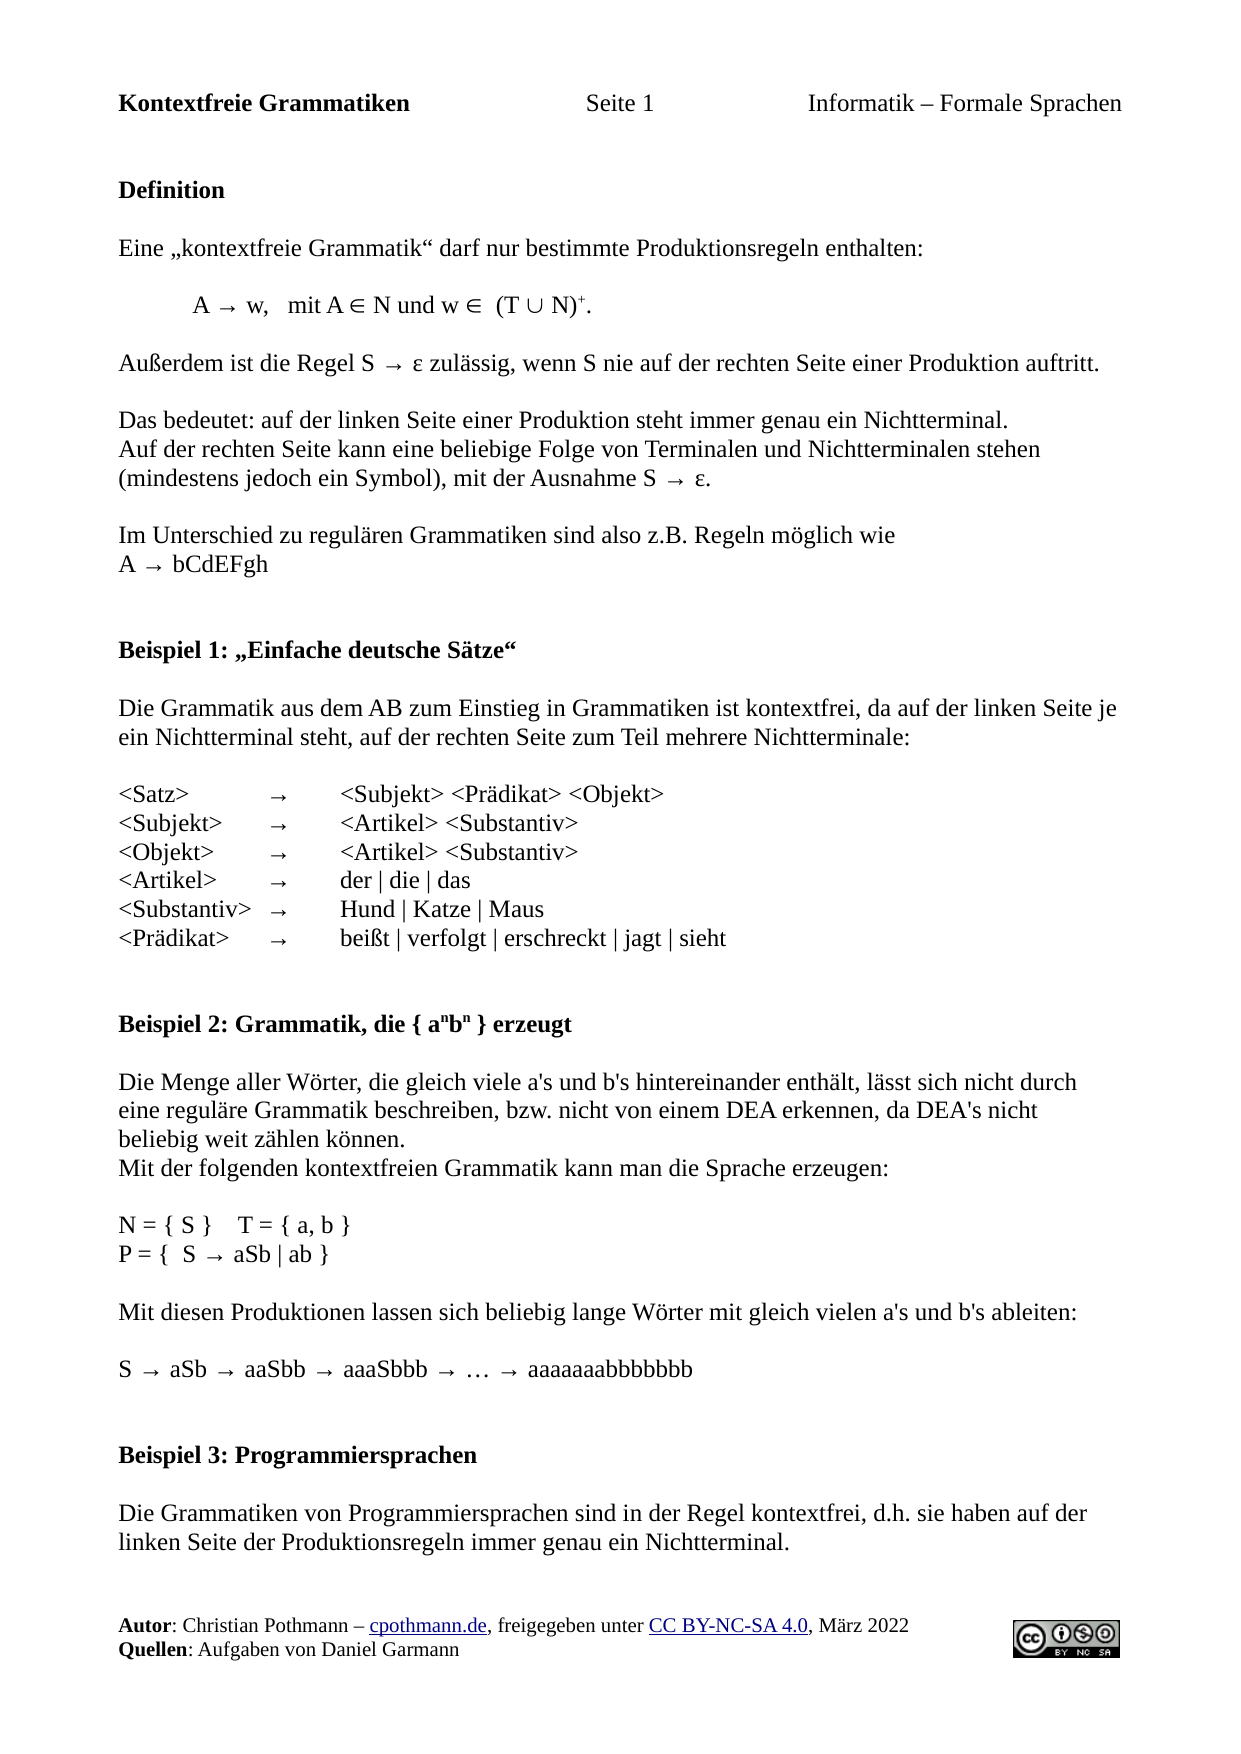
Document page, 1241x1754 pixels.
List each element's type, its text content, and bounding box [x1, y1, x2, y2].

text Mit diesen Produktionen lassen sich beliebig lange Wörter mit gleich vielen a's und b's ableiten: [118, 1297, 1122, 1326]
text <Substantiv> → Hund | Katze | Maus [118, 894, 1122, 923]
text Quellen: Aufgaben von Daniel Garmann [118, 1637, 1122, 1661]
text S → aSb → aaSbb → aaaSbbb → … → aaaaaaabbbbbbb [118, 1354, 1122, 1383]
text Auf der rechten Seite kann eine beliebige Folge von Terminalen und Nichtterminalen stehen (mindestens jedoch ein Symbol), mit der Ausnahme S → ε. [118, 434, 1122, 492]
text A → w, mit A  N und w  (T  N)+. [118, 291, 1122, 319]
text P = { S → aSb | ab } [118, 1239, 1122, 1268]
text Beispiel 2: Grammatik, die { anbn } erzeugt [118, 1009, 1122, 1038]
text Die Grammatiken von Programmiersprachen sind in der Regel kontextfrei, d.h. sie haben auf der linken Seite der Produktionsregeln immer genau ein Nichtterminal. [118, 1498, 1122, 1556]
text Das bedeutet: auf der linken Seite einer Produktion steht immer genau ein Nichtterminal. [118, 406, 1122, 434]
text <Objekt> → <Artikel> <Substantiv> [118, 837, 1122, 866]
text Beispiel 1: „Einfache deutsche Sätze“ [118, 636, 1122, 664]
text N = { S } T = { a, b } [118, 1211, 1122, 1239]
text <Prädikat> → beißt | verfolgt | erschreckt | jagt | sieht [118, 923, 1122, 952]
text Im Unterschied zu regulären Grammatiken sind also z.B. Regeln möglich wie [118, 521, 1122, 549]
text Mit der folgenden kontextfreien Grammatik kann man die Sprache erzeugen: [118, 1153, 1122, 1182]
text <Satz> → <Subjekt> <Prädikat> <Objekt> [118, 779, 1122, 808]
text Definition [118, 176, 1122, 204]
text Die Menge aller Wörter, die gleich viele a's und b's hintereinander enthält, lässt sich nicht durch eine reguläre Grammatik beschreiben, bzw. nicht von einem DEA erkennen, da DEA's nicht beliebig weit zählen können. [118, 1067, 1122, 1153]
picture [1013, 1620, 1120, 1658]
text Autor: Christian Pothmann – cpothmann.de, freigegeben unter CC BY-NC-SA 4.0, März 2022 [118, 1613, 1122, 1637]
text Außerdem ist die Regel S → ε zulässig, wenn S nie auf der rechten Seite einer Produktion auftritt. [118, 348, 1122, 377]
text <Artikel> → der | die | das [118, 866, 1122, 894]
text Die Grammatik aus dem AB zum Einstieg in Grammatiken ist kontextfrei, da auf der linken Seite je ein Nichtterminal steht, auf der rechten Seite zum Teil mehrere Nichtterminale: [118, 693, 1122, 751]
text Beispiel 3: Programmiersprachen [118, 1441, 1122, 1469]
text <Subjekt> → <Artikel> <Substantiv> [118, 808, 1122, 837]
text A → bCdEFgh [118, 549, 1122, 578]
text Eine „kontextfreie Grammatik“ darf nur bestimmte Produktionsregeln enthalten: [118, 233, 1122, 262]
